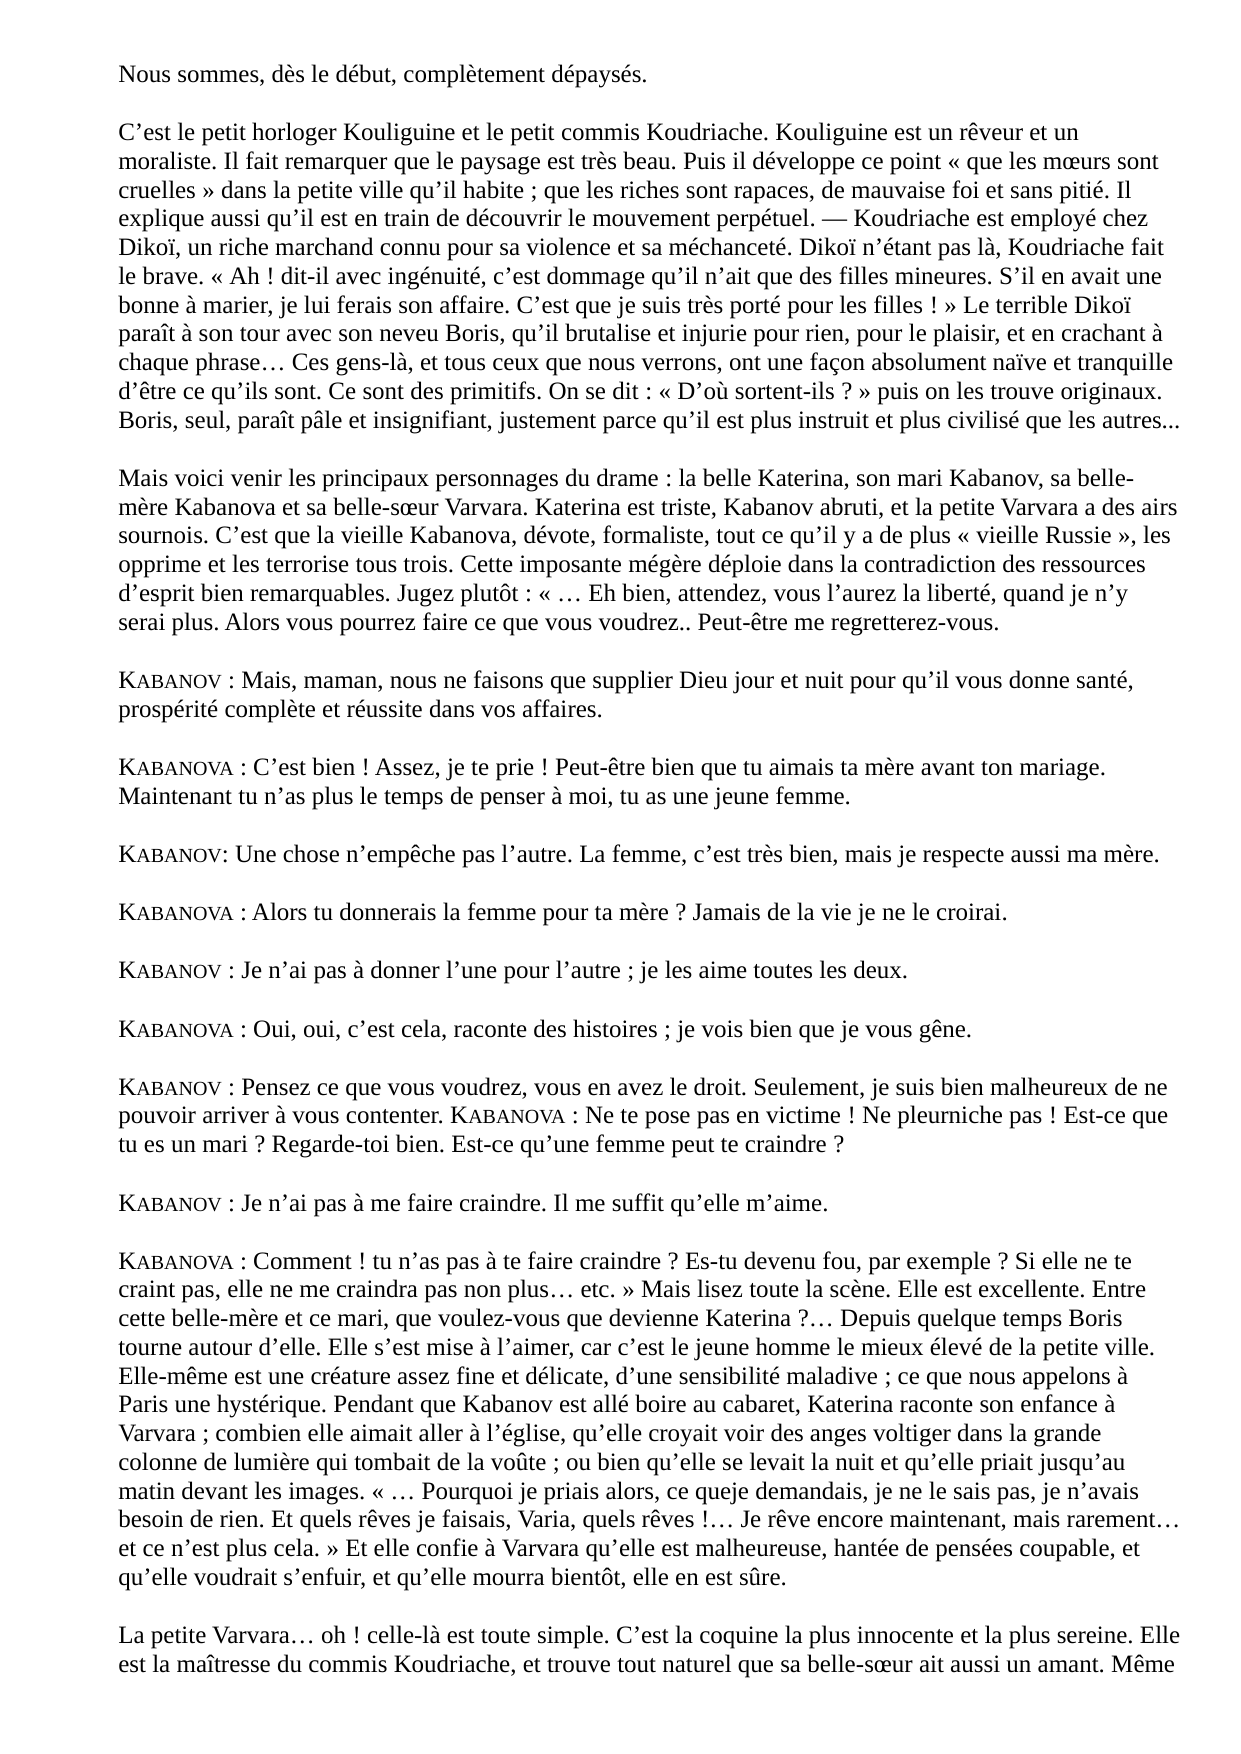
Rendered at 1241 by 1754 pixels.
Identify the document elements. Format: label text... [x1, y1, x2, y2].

text Kabanov : Pensez ce que vous voudrez, vous en avez le droit. Seulement, je suis bien malheureux de ne pouvoir arriver à vous contenter. Kabanova : Ne te pose pas en victime ! Ne pleurniche pas ! Est-ce que tu es un mari ? Regarde-toi bien. Est-ce qu’une femme peut te craindre ? [118, 1072, 1181, 1158]
text La petite Varvara… oh ! celle-là est toute simple. C’est la coquine la plus innocente et la plus sereine. Elle est la maîtresse du commis Koudriache, et trouve tout naturel que sa belle-sœur ait aussi un amant. Même [118, 1620, 1181, 1678]
text Kabanova : Alors tu donnerais la femme pour ta mère ? Jamais de la vie je ne le croirai. [118, 897, 1181, 926]
text Nous sommes, dès le début, complètement dépaysés. [118, 59, 1181, 88]
text Mais voici venir les principaux personnages du drame : la belle Katerina, son mari Kabanov, sa belle-mère Kabanova et sa belle-sœur Varvara. Katerina est triste, Kabanov abruti, et la petite Varvara a des airs sournois. C’est que la vieille Kabanova, dévote, formaliste, tout ce qu’il y a de plus « vieille Russie », les opprime et les terrorise tous trois. Cette imposante mégère déploie dans la contradiction des ressources d’esprit bien remarquables. Jugez plutôt : « … Eh bien, attendez, vous l’aurez la liberté, quand je n’y serai plus. Alors vous pourrez faire ce que vous voudrez.. Peut-être me regretterez-vous. [118, 463, 1181, 636]
text C’est le petit horloger Kouliguine et le petit commis Koudriache. Kouliguine est un rêveur et un moraliste. Il fait remarquer que le paysage est très beau. Puis il développe ce point « que les mœurs sont cruelles » dans la petite ville qu’il habite ; que les riches sont rapaces, de mauvaise foi et sans pitié. Il explique aussi qu’il est en train de découvrir le mouvement perpétuel. — Koudriache est employé chez Dikoï, un riche marchand connu pour sa violence et sa méchanceté. Dikoï n’étant pas là, Koudriache fait le brave. « Ah ! dit-il avec ingénuité, c’est dommage qu’il n’ait que des filles mineures. S’il en avait une bonne à marier, je lui ferais son affaire. C’est que je suis très porté pour les filles ! » Le terrible Dikoï paraît à son tour avec son neveu Boris, qu’il brutalise et injurie pour rien, pour le plaisir, et en crachant à chaque phrase… Ces gens-là, et tous ceux que nous verrons, ont une façon absolument naïve et tranquille d’être ce qu’ils sont. Ce sont des primitifs. On se dit : « D’où sortent-ils ? » puis on les trouve originaux. Boris, seul, paraît pâle et insignifiant, justement parce qu’il est plus instruit et plus civilisé que les autres... [118, 117, 1181, 433]
text Kabanov : Je n’ai pas à donner l’une pour l’autre ; je les aime toutes les deux. [118, 955, 1181, 984]
text Kabanova : Comment ! tu n’as pas à te faire craindre ? Es-tu devenu fou, par exemple ? Si elle ne te craint pas, elle ne me craindra pas non plus… etc. » Mais lisez toute la scène. Elle est excellente. Entre cette belle-mère et ce mari, que voulez-vous que devienne Katerina ?… Depuis quelque temps Boris tourne autour d’elle. Elle s’est mise à l’aimer, car c’est le jeune homme le mieux élevé de la petite ville. Elle-même est une créature assez fine et délicate, d’une sensibilité maladive ; ce que nous appelons à Paris une hystérique. Pendant que Kabanov est allé boire au cabaret, Katerina raconte son enfance à Varvara ; combien elle aimait aller à l’église, qu’elle croyait voir des anges voltiger dans la grande colonne de lumière qui tombait de la voûte ; ou bien qu’elle se levait la nuit et qu’elle priait jusqu’au matin devant les images. « … Pourquoi je priais alors, ce queje demandais, je ne le sais pas, je n’avais besoin de rien. Et quels rêves je faisais, Varia, quels rêves !… Je rêve encore maintenant, mais rarement… et ce n’est plus cela. » Et elle confie à Varvara qu’elle est malheureuse, hantée de pensées coupable, et qu’elle voudrait s’enfuir, et qu’elle mourra bientôt, elle en est sûre. [118, 1246, 1181, 1591]
text Kabanov : Mais, maman, nous ne faisons que supplier Dieu jour et nuit pour qu’il vous donne santé, prospérité complète et réussite dans vos affaires. [118, 665, 1181, 722]
text Kabanov: Une chose n’empêche pas l’autre. La femme, c’est très bien, mais je respecte aussi ma mère. [118, 839, 1181, 868]
text Kabanov : Je n’ai pas à me faire craindre. Il me suffit qu’elle m’aime. [118, 1188, 1181, 1216]
text Kabanova : Oui, oui, c’est cela, raconte des histoires ; je vois bien que je vous gêne. [118, 1014, 1181, 1042]
text Kabanova : C’est bien ! Assez, je te prie ! Peut-être bien que tu aimais ta mère avant ton mariage. Maintenant tu n’as plus le temps de penser à moi, tu as une jeune femme. [118, 752, 1181, 809]
